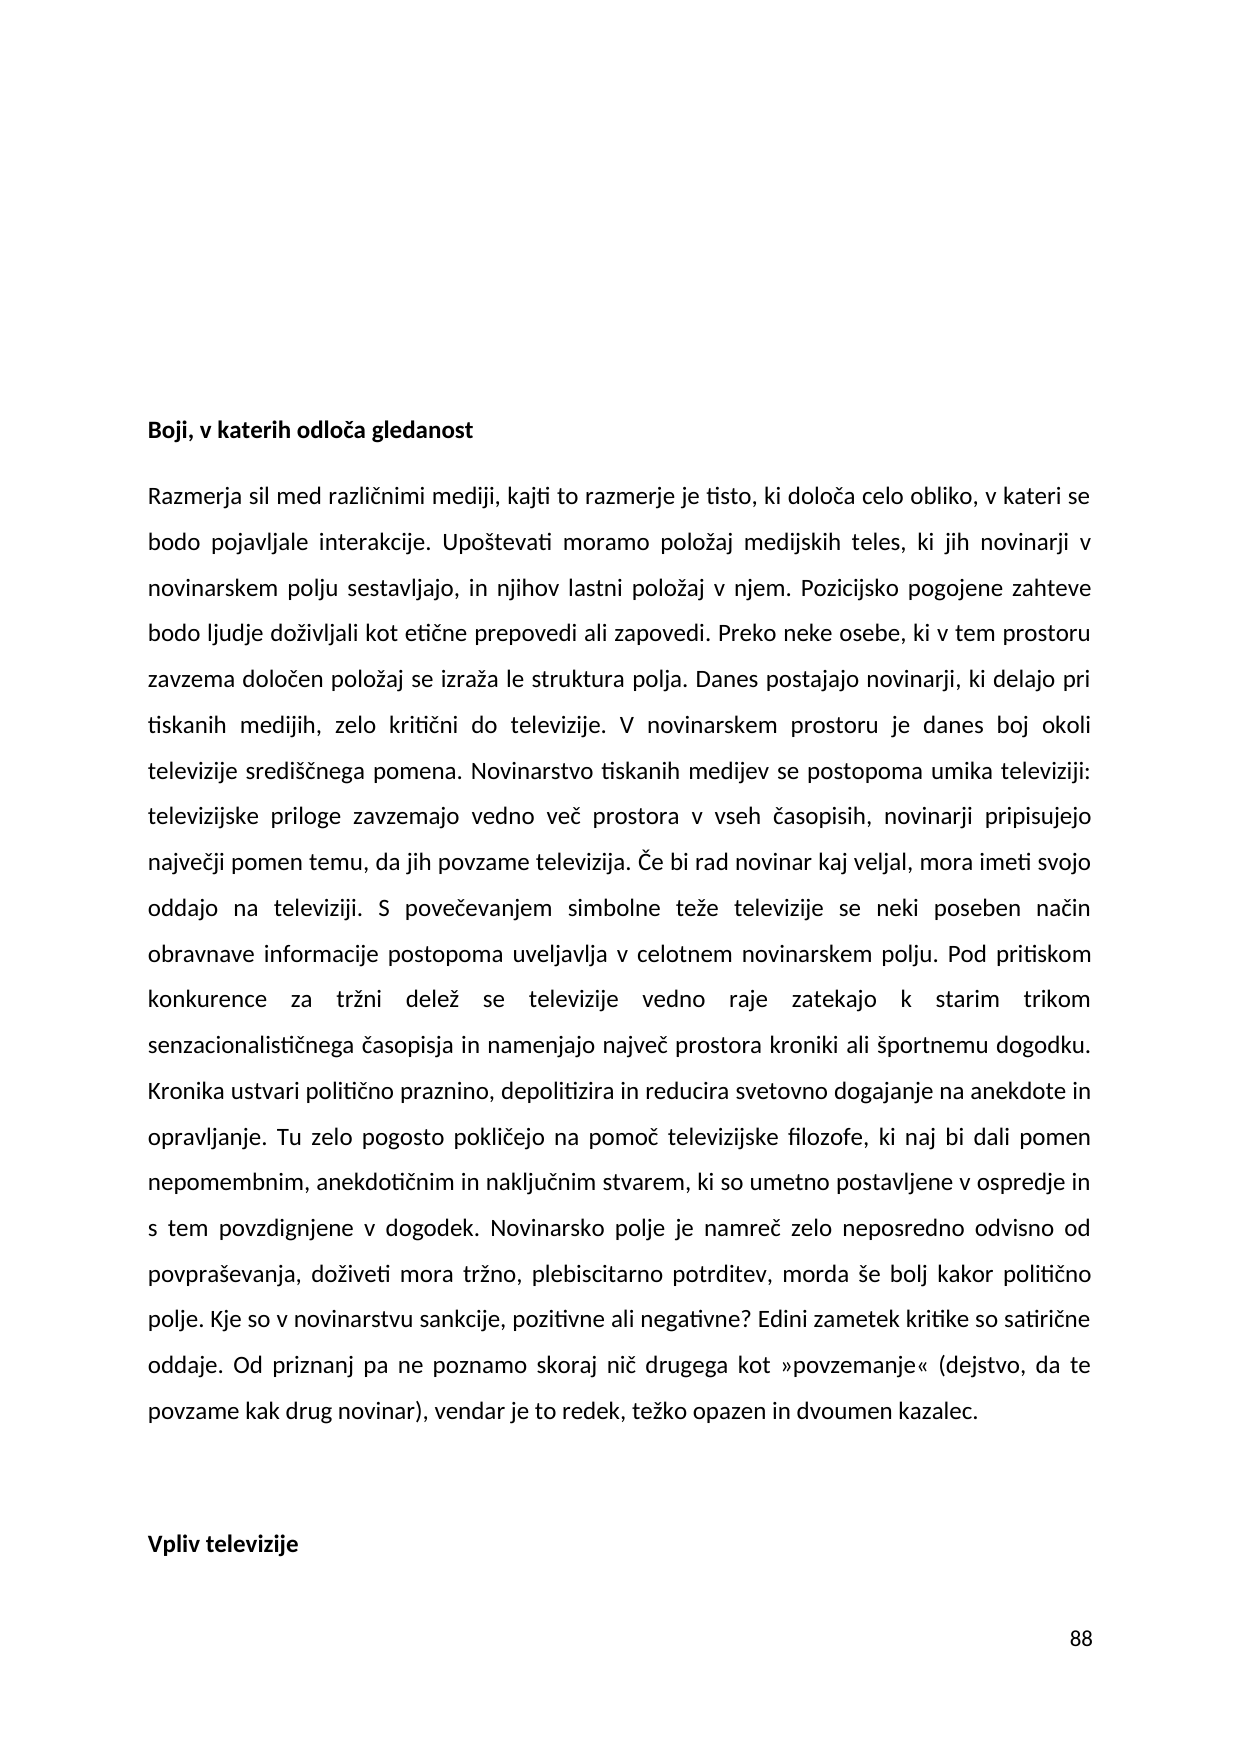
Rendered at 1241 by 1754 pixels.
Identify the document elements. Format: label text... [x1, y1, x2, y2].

text Razmerja sil med različnimi mediji, kajti to razmerje je tisto, ki določa celo obliko, v kateri se bodo pojavljale interakcije. Upoštevati moramo položaj medijskih teles, ki jih novinarji v novinarskem polju sestavljajo, in njihov lastni položaj v njem. Pozicijsko pogojene zahteve bodo ljudje doživljali kot etične prepovedi ali zapovedi. Preko neke osebe, ki v tem prostoru zavzema določen položaj se izraža le struktura polja. Danes postajajo novinarji, ki delajo pri tiskanih medijih, zelo kritični do televizije. V novinarskem prostoru je danes boj okoli televizije središčnega pomena. Novinarstvo tiskanih medijev se postopoma umika televiziji: televizijske priloge zavzemajo vedno več prostora v vseh časopisih, novinarji pripisujejo največji pomen temu, da jih povzame televizija. Če bi rad novinar kaj veljal, mora imeti svojo oddajo na televiziji. S povečevanjem simbolne teže televizije se neki poseben način obravnave informacije postopoma uveljavlja v celotnem novinarskem polju. Pod pritiskom konkurence za tržni delež se televizije vedno raje zatekajo k starim trikom senzacionalističnega časopisja in namenjajo največ prostora kroniki ali športnemu dogodku. Kronika ustvari politično praznino, depolitizira in reducira svetovno dogajanje na anekdote in opravljanje. Tu zelo pogosto pokličejo na pomoč televizijske filozofe, ki naj bi dali pomen nepomembnim, anekdotičnim in naključnim stvarem, ki so umetno postavljene v ospredje in s tem povzdignjene v dogodek. Novinarsko polje je namreč zelo neposredno odvisno od povpraševanja, doživeti mora tržno, plebiscitarno potrditev, morda še bolj kakor politično polje. Kje so v novinarstvu sankcije, pozitivne ali negativne? Edini zametek kritike so satirične oddaje. Od priznanj pa ne poznamo skoraj nič drugega kot »povzemanje« (dejstvo, da te povzame kak drug novinar), vendar je to redek, težko opazen in dvoumen kazalec. [148, 480, 1093, 1426]
text Vpliv televizije [148, 1528, 1093, 1559]
text Boji, v katerih odloča gledanost [148, 414, 1093, 444]
